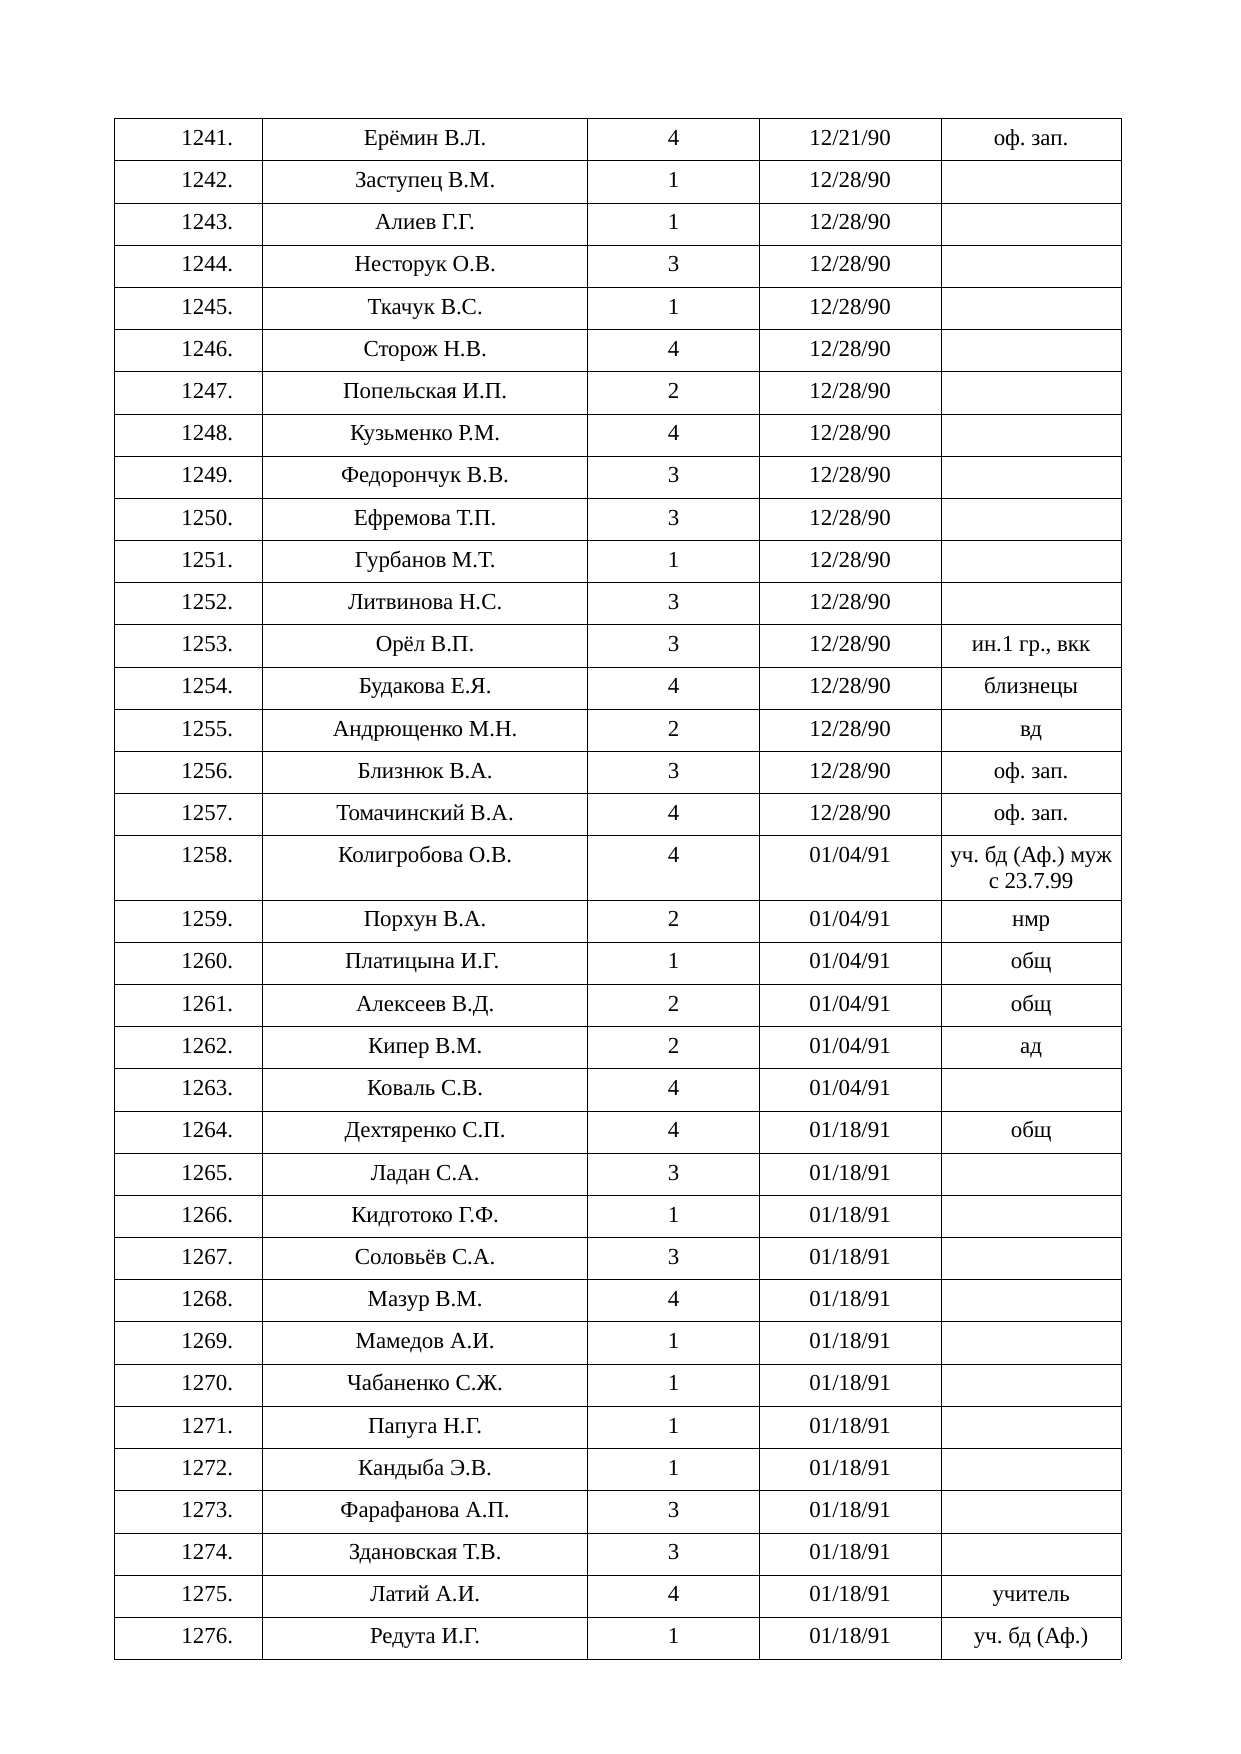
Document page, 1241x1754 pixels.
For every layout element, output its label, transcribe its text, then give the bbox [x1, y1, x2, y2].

table_cell 1 [588, 1407, 759, 1448]
table_cell 18.01.91 [760, 1407, 941, 1448]
table_cell общ [942, 985, 1121, 1026]
table_cell 3 [588, 499, 759, 540]
table_cell 1 [588, 1618, 759, 1659]
table_cell 18.01.91 [760, 1365, 941, 1406]
table_cell [942, 1322, 1121, 1364]
table_cell ад [942, 1027, 1121, 1068]
table_cell Литвинова Н.С. [263, 583, 587, 624]
table_cell [942, 288, 1121, 329]
table_cell 3 [588, 1491, 759, 1532]
table_cell 2 [588, 985, 759, 1026]
table_cell [942, 1407, 1121, 1448]
table_cell Томачинский В.А. [263, 794, 587, 835]
table_cell 04.01.91 [760, 836, 941, 899]
table_cell Федорончук В.В. [263, 457, 587, 498]
table_cell Ладан С.А. [263, 1154, 587, 1195]
table_cell нмр [942, 901, 1121, 942]
table_cell 18.01.91 [760, 1576, 941, 1617]
table_cell [115, 541, 262, 582]
table_cell Дехтяренко С.П. [263, 1112, 587, 1153]
table_cell Соловьёв С.А. [263, 1238, 587, 1279]
table_cell [942, 541, 1121, 582]
table_cell 4 [588, 1280, 759, 1321]
table_cell 4 [588, 836, 759, 899]
table_cell уч. бд (Аф.) [942, 1618, 1121, 1659]
table_cell 28.12.90 [760, 752, 941, 793]
table_cell 18.01.91 [760, 1322, 941, 1364]
table_cell 28.12.90 [760, 794, 941, 835]
table_cell [942, 1449, 1121, 1490]
table_cell [942, 1196, 1121, 1237]
table_cell 1 [588, 943, 759, 984]
table_cell [115, 1407, 262, 1448]
table_cell [115, 204, 262, 245]
table_cell [115, 1365, 262, 1406]
table_cell Ефремова Т.П. [263, 499, 587, 540]
table_cell 3 [588, 457, 759, 498]
table_cell 1 [588, 288, 759, 329]
table_cell вд [942, 710, 1121, 751]
table_cell [115, 1449, 262, 1490]
table_cell 28.12.90 [760, 288, 941, 329]
table_cell 28.12.90 [760, 415, 941, 456]
table_cell 18.01.91 [760, 1280, 941, 1321]
table_cell Заступец В.М. [263, 161, 587, 202]
table_cell [115, 1576, 262, 1617]
table_cell 28.12.90 [760, 204, 941, 245]
table_cell Алексеев В.Д. [263, 985, 587, 1026]
table_cell оф. зап. [942, 119, 1121, 160]
table_cell Латий А.И. [263, 1576, 587, 1617]
table_cell 4 [588, 1112, 759, 1153]
table_cell 28.12.90 [760, 625, 941, 667]
table_cell Кипер В.М. [263, 1027, 587, 1068]
table_cell Кандыба Э.В. [263, 1449, 587, 1490]
table_cell Кузьменко Р.М. [263, 415, 587, 456]
table_cell Мамедов А.И. [263, 1322, 587, 1364]
table_cell 1 [588, 204, 759, 245]
table_cell 04.01.91 [760, 1027, 941, 1068]
table_cell 28.12.90 [760, 330, 941, 371]
table_cell 04.01.91 [760, 1069, 941, 1111]
table_cell [942, 583, 1121, 624]
table_cell [115, 583, 262, 624]
table_cell 3 [588, 1154, 759, 1195]
table_cell 04.01.91 [760, 985, 941, 1026]
table_cell 4 [588, 794, 759, 835]
table_cell [942, 1365, 1121, 1406]
table_cell 1 [588, 1196, 759, 1237]
table_cell 18.01.91 [760, 1238, 941, 1279]
table_cell [942, 1154, 1121, 1195]
table_cell 4 [588, 119, 759, 160]
table_cell [115, 457, 262, 498]
table_cell 18.01.91 [760, 1196, 941, 1237]
table_cell [115, 1280, 262, 1321]
table_cell [115, 752, 262, 793]
table_cell 18.01.91 [760, 1154, 941, 1195]
table_cell [942, 1280, 1121, 1321]
table_cell 1 [588, 1322, 759, 1364]
table_cell оф. зап. [942, 794, 1121, 835]
table_cell [942, 204, 1121, 245]
table_cell 4 [588, 668, 759, 709]
table_cell 28.12.90 [760, 161, 941, 202]
table_cell [115, 288, 262, 329]
table_cell 1 [588, 161, 759, 202]
table_cell [942, 161, 1121, 202]
table_cell 1 [588, 1365, 759, 1406]
table_cell 1 [588, 1449, 759, 1490]
table_cell 18.01.91 [760, 1534, 941, 1574]
table_cell 18.01.91 [760, 1618, 941, 1659]
table_cell 18.01.91 [760, 1112, 941, 1153]
table_cell [115, 1491, 262, 1532]
table_cell [115, 161, 262, 202]
table_cell [115, 985, 262, 1026]
table_cell общ [942, 943, 1121, 984]
table_cell [115, 1618, 262, 1659]
table_cell 1 [588, 541, 759, 582]
table_cell 4 [588, 330, 759, 371]
table_cell Ерёмин В.Л. [263, 119, 587, 160]
table_cell [115, 794, 262, 835]
table_cell 2 [588, 710, 759, 751]
table_cell 3 [588, 1534, 759, 1574]
table_cell Несторук О.В. [263, 246, 587, 287]
table_cell 3 [588, 246, 759, 287]
table_cell близнецы [942, 668, 1121, 709]
table_cell [115, 1154, 262, 1195]
table_cell [115, 246, 262, 287]
table_cell 2 [588, 1027, 759, 1068]
table_cell Ткачук В.С. [263, 288, 587, 329]
table_cell [942, 330, 1121, 371]
table_cell [115, 836, 262, 899]
table_cell Будакова Е.Я. [263, 668, 587, 709]
table_cell Кидготоко Г.Ф. [263, 1196, 587, 1237]
table_cell Попельская И.П. [263, 372, 587, 413]
table_cell [115, 1027, 262, 1068]
table_cell [115, 372, 262, 413]
table_cell [942, 457, 1121, 498]
table_cell 28.12.90 [760, 372, 941, 413]
table_cell 3 [588, 625, 759, 667]
table_cell [942, 499, 1121, 540]
table_cell Андрющенко М.Н. [263, 710, 587, 751]
table_cell Фарафанова А.П. [263, 1491, 587, 1532]
table_cell [942, 1534, 1121, 1574]
table_cell [942, 1491, 1121, 1532]
table_cell [115, 330, 262, 371]
table_cell [942, 1069, 1121, 1111]
table_cell 3 [588, 583, 759, 624]
table_cell 28.12.90 [760, 246, 941, 287]
table_cell 2 [588, 901, 759, 942]
table_cell [115, 1196, 262, 1237]
table_cell 4 [588, 1576, 759, 1617]
table_cell Здановская Т.В. [263, 1534, 587, 1574]
table_cell Сторож Н.В. [263, 330, 587, 371]
table_cell уч. бд (Аф.) муж с 23.7.99 [942, 836, 1121, 899]
table_cell Порхун В.А. [263, 901, 587, 942]
table_cell 28.12.90 [760, 668, 941, 709]
table_cell Орёл В.П. [263, 625, 587, 667]
table_cell 28.12.90 [760, 541, 941, 582]
table_cell 28.12.90 [760, 710, 941, 751]
table_cell [115, 668, 262, 709]
table_cell оф. зап. [942, 752, 1121, 793]
table_cell 04.01.91 [760, 901, 941, 942]
table_cell 18.01.91 [760, 1491, 941, 1532]
table_cell [942, 372, 1121, 413]
table_cell [942, 415, 1121, 456]
table_cell 28.12.90 [760, 583, 941, 624]
table_cell Редута И.Г. [263, 1618, 587, 1659]
table_cell ин.1 гр., вкк [942, 625, 1121, 667]
table_cell 4 [588, 415, 759, 456]
table_cell Близнюк В.А. [263, 752, 587, 793]
table_cell [115, 710, 262, 751]
table_cell Чабаненко С.Ж. [263, 1365, 587, 1406]
table_cell [115, 625, 262, 667]
table_cell [942, 1238, 1121, 1279]
table_cell [115, 1238, 262, 1279]
table_cell [115, 415, 262, 456]
table_cell Алиев Г.Г. [263, 204, 587, 245]
table_cell [115, 499, 262, 540]
table_cell [115, 1322, 262, 1364]
table_cell 4 [588, 1069, 759, 1111]
table_cell Колигробова О.В. [263, 836, 587, 899]
table_cell [115, 1534, 262, 1574]
table_cell 3 [588, 752, 759, 793]
table_cell Гурбанов М.Т. [263, 541, 587, 582]
table_cell [115, 1112, 262, 1153]
table_cell Мазур В.М. [263, 1280, 587, 1321]
table_cell Коваль С.В. [263, 1069, 587, 1111]
table_cell 18.01.91 [760, 1449, 941, 1490]
table_cell учитель [942, 1576, 1121, 1617]
table_cell [115, 119, 262, 160]
table_cell 28.12.90 [760, 499, 941, 540]
table_cell 04.01.91 [760, 943, 941, 984]
table_cell Платицына И.Г. [263, 943, 587, 984]
table_cell 21.12.90 [760, 119, 941, 160]
table_cell 28.12.90 [760, 457, 941, 498]
table_cell общ [942, 1112, 1121, 1153]
table_cell [942, 246, 1121, 287]
table_cell [115, 943, 262, 984]
table_cell 3 [588, 1238, 759, 1279]
table_cell 2 [588, 372, 759, 413]
table_cell Папуга Н.Г. [263, 1407, 587, 1448]
table_cell [115, 1069, 262, 1111]
table_cell [115, 901, 262, 942]
